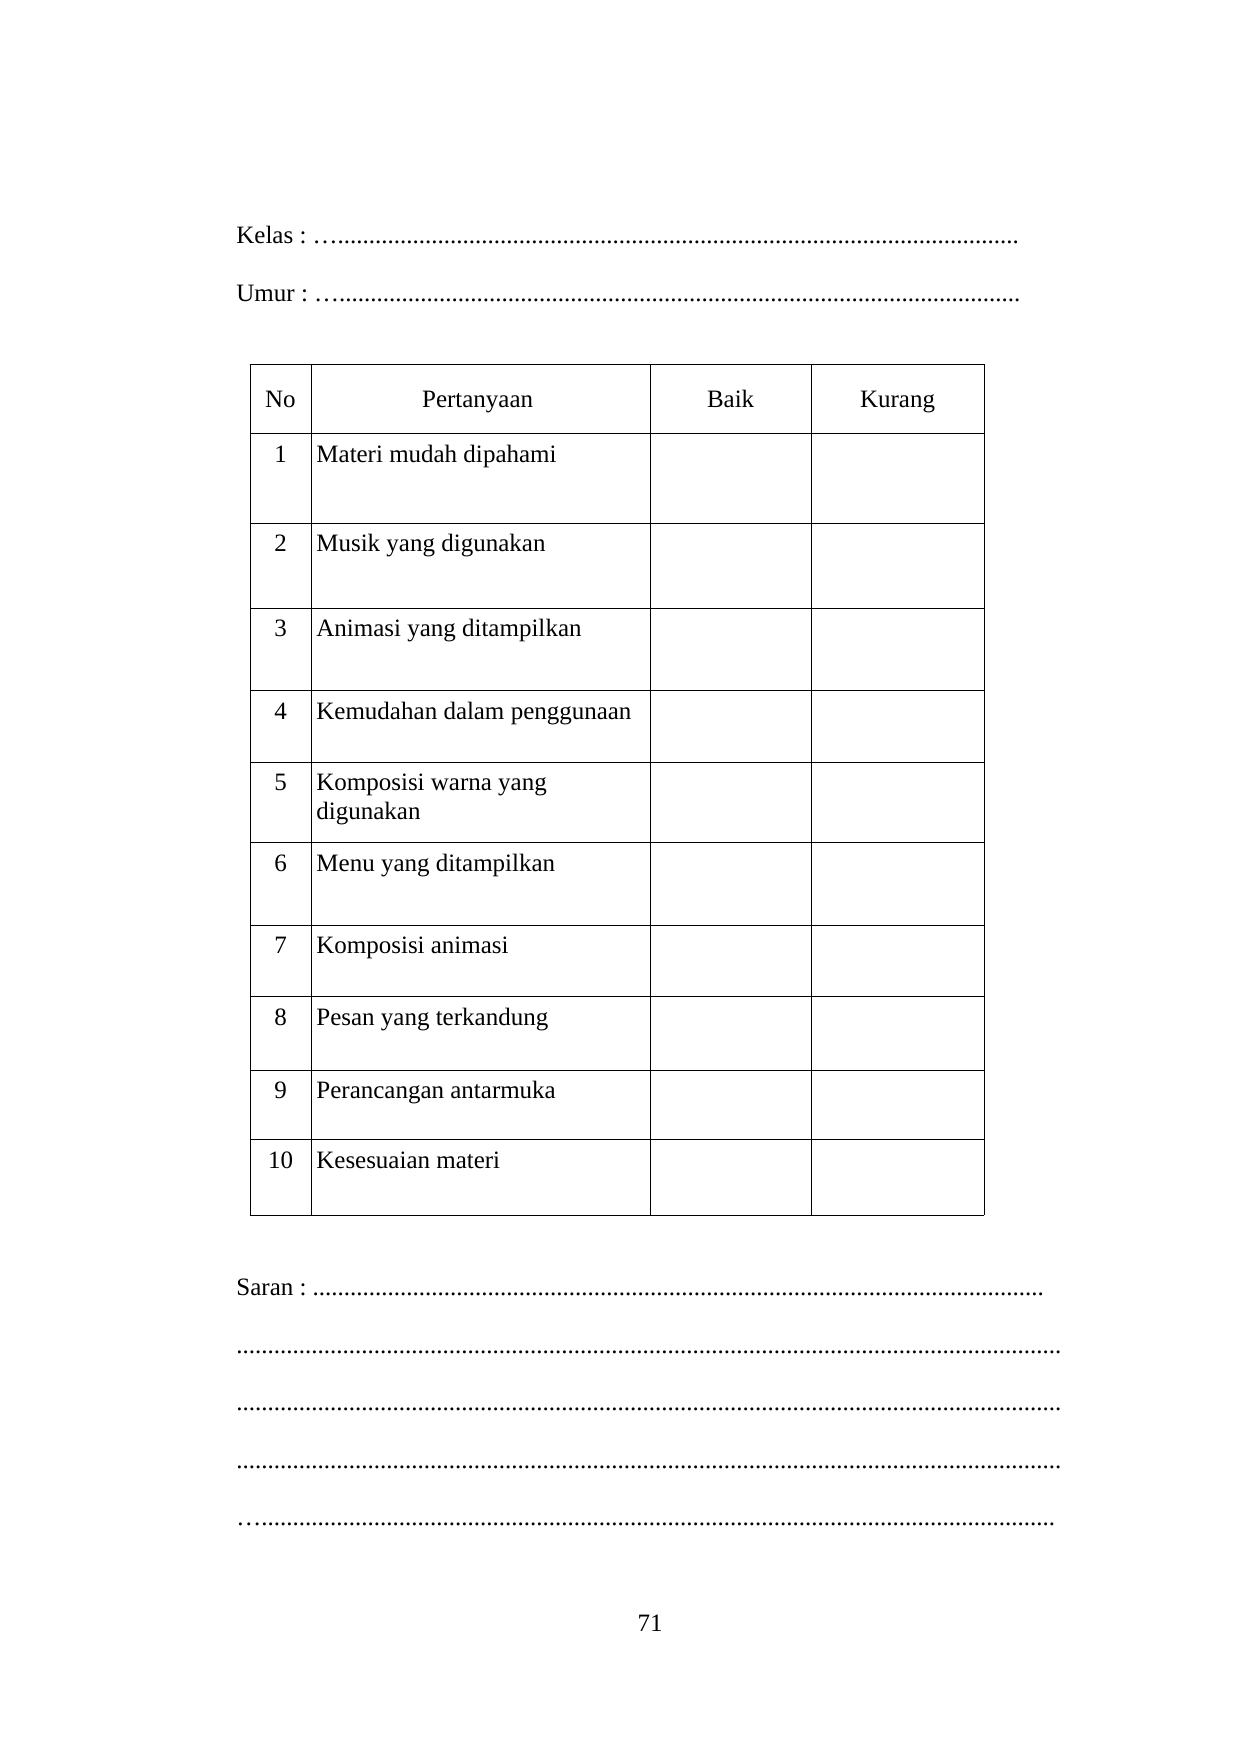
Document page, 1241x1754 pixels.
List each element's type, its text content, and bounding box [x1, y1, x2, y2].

table_cell [651, 926, 811, 996]
table_cell Animasi yang ditampilkan [312, 609, 650, 690]
table_cell 1 [251, 434, 311, 523]
table_cell [651, 763, 811, 842]
table_cell Kesesuaian materi [312, 1140, 650, 1215]
table_cell 2 [251, 524, 311, 607]
table_cell [812, 691, 984, 762]
table_cell 4 [251, 691, 311, 762]
table_cell 8 [251, 997, 311, 1070]
table_cell [812, 1140, 984, 1215]
table_cell Perancangan antarmuka [312, 1071, 650, 1139]
table_cell [812, 843, 984, 924]
table_cell [651, 1071, 811, 1139]
table_cell 3 [251, 609, 311, 690]
table_cell [651, 434, 811, 523]
table_cell [812, 926, 984, 996]
table_cell Komposisi animasi [312, 926, 650, 996]
table_cell 5 [251, 763, 311, 842]
table_cell [812, 434, 984, 523]
table_cell Komposisi warna yang digunakan [312, 763, 650, 842]
table_header Kelas : …............................................................................................................. Umur : …............................................................................................................. [236, 220, 1063, 307]
table_header No [251, 365, 311, 433]
table_cell [812, 609, 984, 690]
table_header Saran : ..................................................................................................................... ............................................................................................................................................................................................................................................................................................................................................................................................................…............................................................................................................................... [236, 1273, 1063, 1531]
table_cell 6 [251, 843, 311, 924]
table_cell Pesan yang terkandung [312, 997, 650, 1070]
table_cell Menu yang ditampilkan [312, 843, 650, 924]
table_header Baik [651, 365, 811, 433]
table_cell [812, 997, 984, 1070]
table_cell Materi mudah dipahami [312, 434, 650, 523]
table_header Pertanyaan [312, 365, 650, 433]
table_cell [651, 1140, 811, 1215]
table_cell [651, 691, 811, 762]
table_cell [812, 524, 984, 607]
table_cell [651, 609, 811, 690]
table_cell [812, 1071, 984, 1139]
table_cell 7 [251, 926, 311, 996]
table_cell 10 [251, 1140, 311, 1215]
table_cell Kemudahan dalam penggunaan [312, 691, 650, 762]
table_header Kurang [812, 365, 984, 433]
table_cell 9 [251, 1071, 311, 1139]
table_cell [812, 763, 984, 842]
table_cell [651, 524, 811, 607]
table_cell [651, 843, 811, 924]
table_cell Musik yang digunakan [312, 524, 650, 607]
table_cell [651, 997, 811, 1070]
